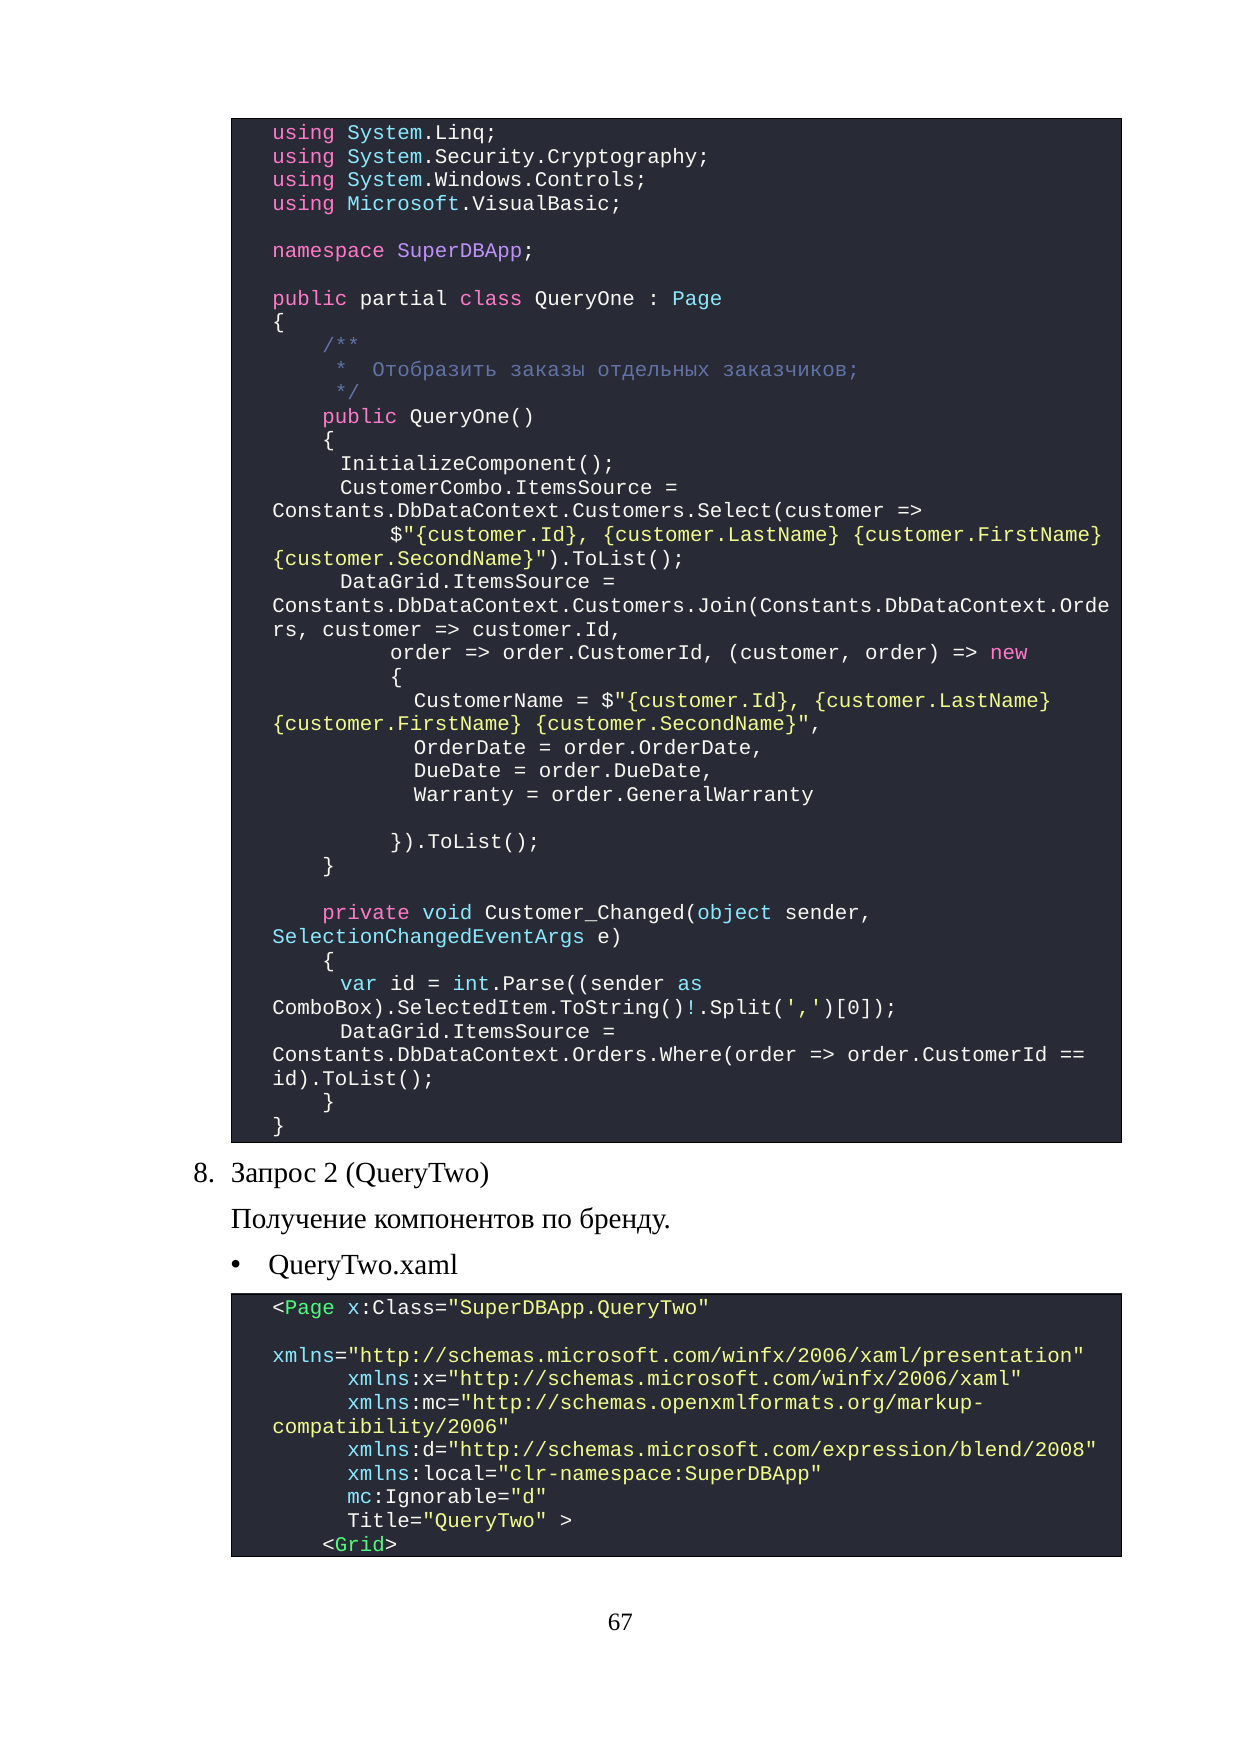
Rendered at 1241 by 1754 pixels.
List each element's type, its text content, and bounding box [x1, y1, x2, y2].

list var id = int.Parse((sender as ComboBox).SelectedItem.ToString()!.Split(',')[0]); [232, 969, 1121, 1017]
list Получение компонентов по бренду. [193, 1201, 1122, 1235]
list xmlns:local="clr-namespace:SuperDBApp" [232, 1459, 1121, 1483]
list DataGrid.ItemsSource = Constants.DbDataContext.Customers.Join(Constants.DbDataContext.Orders, customer => customer.Id, [232, 567, 1121, 638]
list Title="QueryTwo" > [232, 1506, 1121, 1530]
list * Отобразить заказы отдельных заказчиков; [232, 354, 1121, 378]
list <Page x:Class="SuperDBApp.QueryTwo" [232, 1295, 1121, 1317]
list xmlns="http://schemas.microsoft.com/winfx/2006/xaml/presentation" [232, 1317, 1121, 1364]
list { [232, 426, 1121, 449]
list { [232, 946, 1121, 969]
list public partial class QueryOne : Page [232, 284, 1121, 307]
list public QueryOne() [232, 402, 1121, 426]
list using System.Linq; [232, 119, 1121, 142]
list QueryTwo.xaml [231, 1247, 1122, 1281]
list xmlns:x="http://schemas.microsoft.com/winfx/2006/xaml" [232, 1364, 1121, 1388]
list InitializeComponent(); [232, 449, 1121, 473]
list $"{customer.Id}, {customer.LastName} {customer.FirstName} {customer.SecondName}").ToList(); [232, 520, 1121, 567]
list xmlns:mc="http://schemas.openxmlformats.org/markup-compatibility/2006" [232, 1388, 1121, 1435]
list using System.Windows.Controls; [232, 165, 1121, 189]
list } [232, 1111, 1121, 1142]
list order => order.CustomerId, (customer, order) => new [232, 638, 1121, 662]
list using Microsoft.VisualBasic; [232, 189, 1121, 213]
list } [232, 1088, 1121, 1111]
list CustomerCombo.ItemsSource = Constants.DbDataContext.Customers.Select(customer => [232, 473, 1121, 520]
list mc:Ignorable="d" [232, 1483, 1121, 1506]
list CustomerName = $"{customer.Id}, {customer.LastName} {customer.FirstName} {customer.SecondName}", [232, 686, 1121, 733]
list using System.Security.Cryptography; [232, 142, 1121, 165]
list } [232, 851, 1121, 875]
list xmlns:d="http://schemas.microsoft.com/expression/blend/2008" [232, 1435, 1121, 1459]
list { [232, 662, 1121, 686]
list DataGrid.ItemsSource = Constants.DbDataContext.Orders.Where(order => order.CustomerId == id).ToList(); [232, 1017, 1121, 1088]
list namespace SuperDBApp; [232, 236, 1121, 260]
list Запрос 2 (QueryTwo) [193, 1155, 1122, 1189]
list DueDate = order.DueDate, [232, 757, 1121, 780]
list Warranty = order.GeneralWarranty [232, 780, 1121, 804]
list <Grid> [232, 1530, 1121, 1556]
list OrderDate = order.OrderDate, [232, 733, 1121, 757]
list /** [232, 331, 1121, 354]
list */ [232, 378, 1121, 402]
list private void Customer_Changed(object sender, SelectionChangedEventArgs e) [232, 898, 1121, 946]
list }).ToList(); [232, 827, 1121, 851]
list { [232, 307, 1121, 331]
